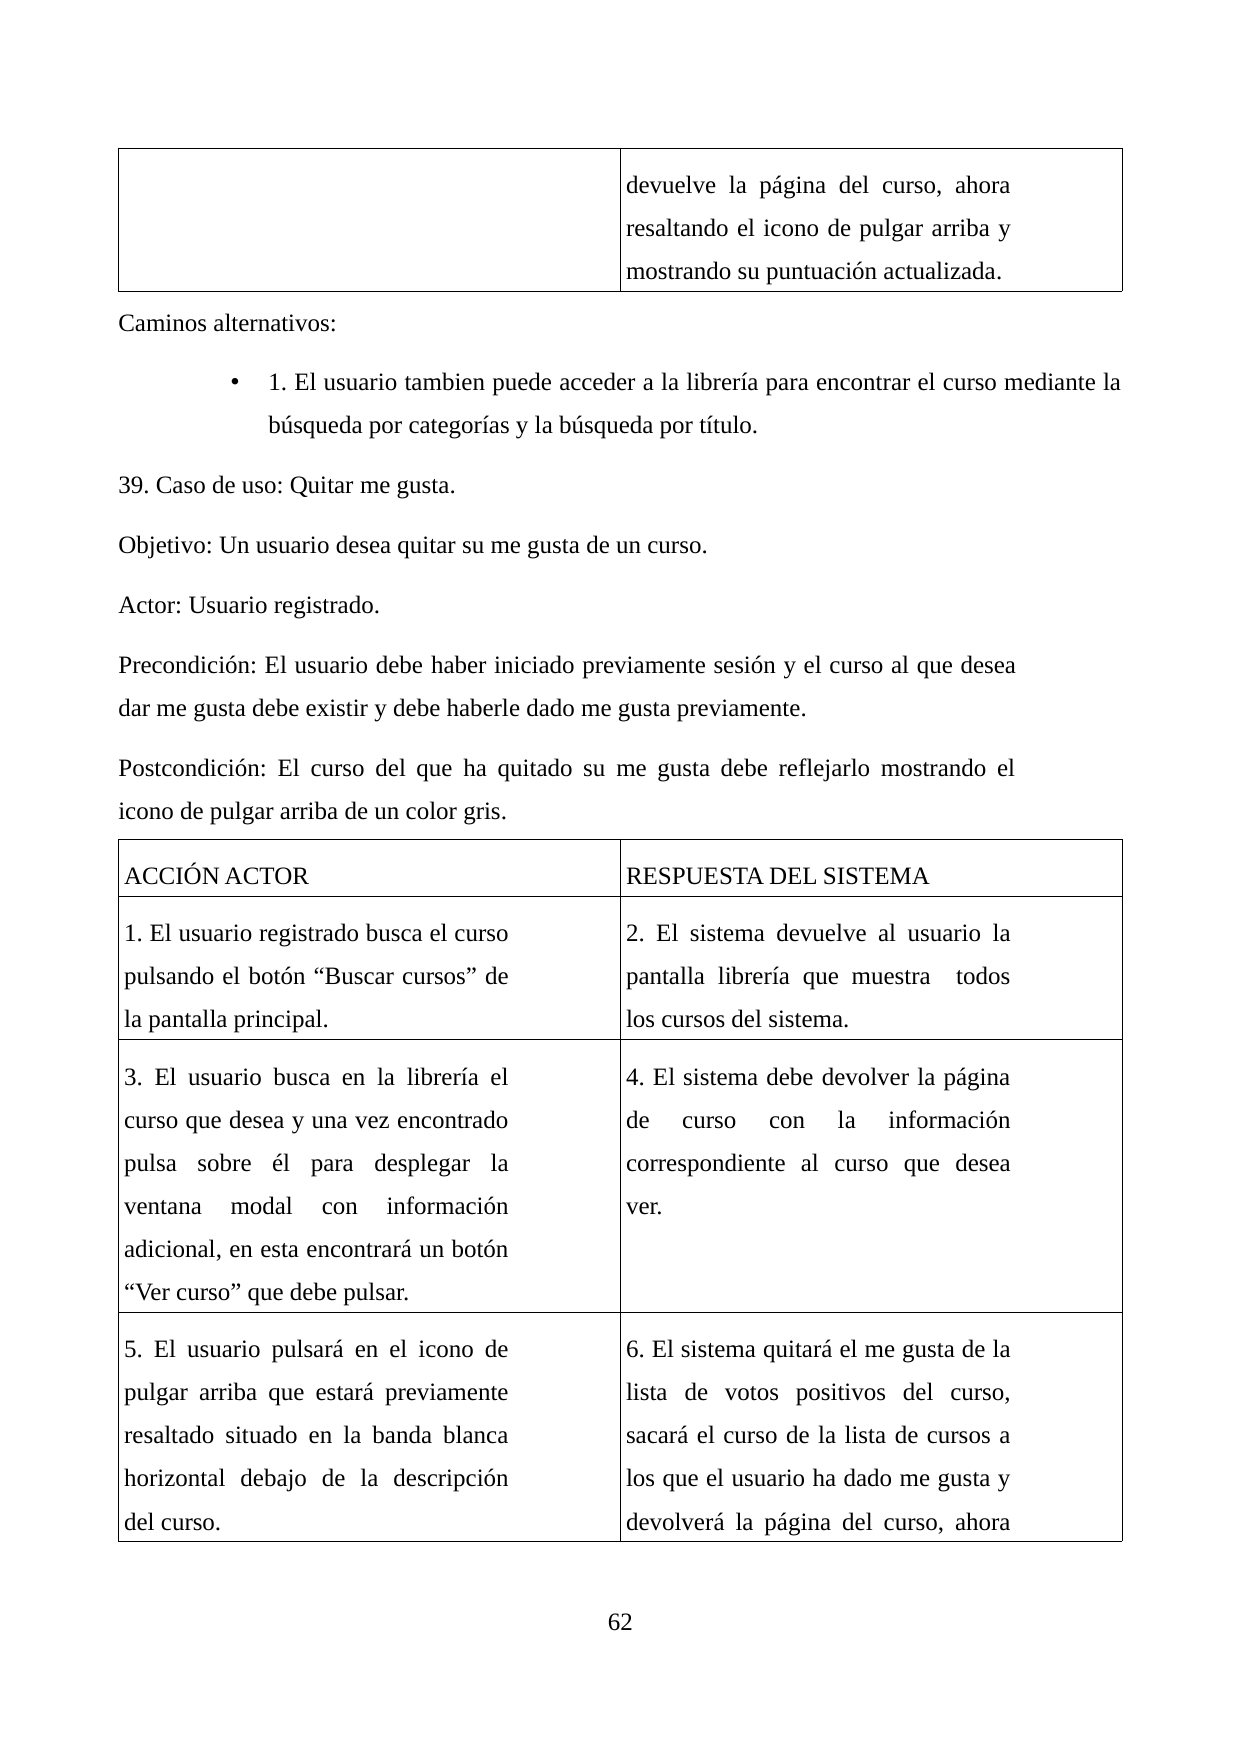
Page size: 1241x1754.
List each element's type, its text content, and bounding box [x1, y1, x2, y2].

text Actor: Usuario registrado. [118, 590, 1017, 619]
table_cell 4. El sistema debe devolver la página de curso con la información correspondiente al curso que desea ver. [621, 1040, 1122, 1312]
table_cell 2. El sistema devuelve al usuario la pantalla librería que muestra todos los cursos del sistema. [621, 897, 1122, 1039]
table_cell [119, 149, 620, 291]
text Objetivo: Un usuario desea quitar su me gusta de un curso. [118, 530, 1017, 559]
table_header ACCIÓN ACTOR [119, 840, 620, 896]
table_cell 3. El usuario busca en la librería el curso que desea y una vez encontrado pulsa sobre él para desplegar la ventana modal con información adicional, en esta encontrará un botón “Ver curso” que debe pulsar. [119, 1040, 620, 1312]
list 1. El usuario tambien puede acceder a la librería para encontrar el curso mediante la búsqueda por categorías y la búsqueda por título. [231, 367, 1122, 439]
table_cell 1. El usuario registrado busca el curso pulsando el botón “Buscar cursos” de la pantalla principal. [119, 897, 620, 1039]
text Caminos alternativos: [118, 308, 1017, 336]
text Postcondición: El curso del que ha quitado su me gusta debe reflejarlo mostrando el icono de pulgar arriba de un color gris. [118, 753, 1017, 824]
table_cell 5. El usuario pulsará en el icono de pulgar arriba que estará previamente resaltado situado en la banda blanca horizontal debajo de la descripción del curso. [119, 1313, 620, 1541]
table_cell 6. El sistema quitará el me gusta de la lista de votos positivos del curso, sacará el curso de la lista de cursos a los que el usuario ha dado me gusta y devolverá la página del curso, ahora [621, 1313, 1122, 1541]
table_header RESPUESTA DEL SISTEMA [621, 840, 1122, 896]
text 39. Caso de uso: Quitar me gusta. [118, 470, 1017, 499]
text Precondición: El usuario debe haber iniciado previamente sesión y el curso al que desea dar me gusta debe existir y debe haberle dado me gusta previamente. [118, 650, 1017, 722]
table_cell devuelve la página del curso, ahora resaltando el icono de pulgar arriba y mostrando su puntuación actualizada. [621, 149, 1122, 291]
